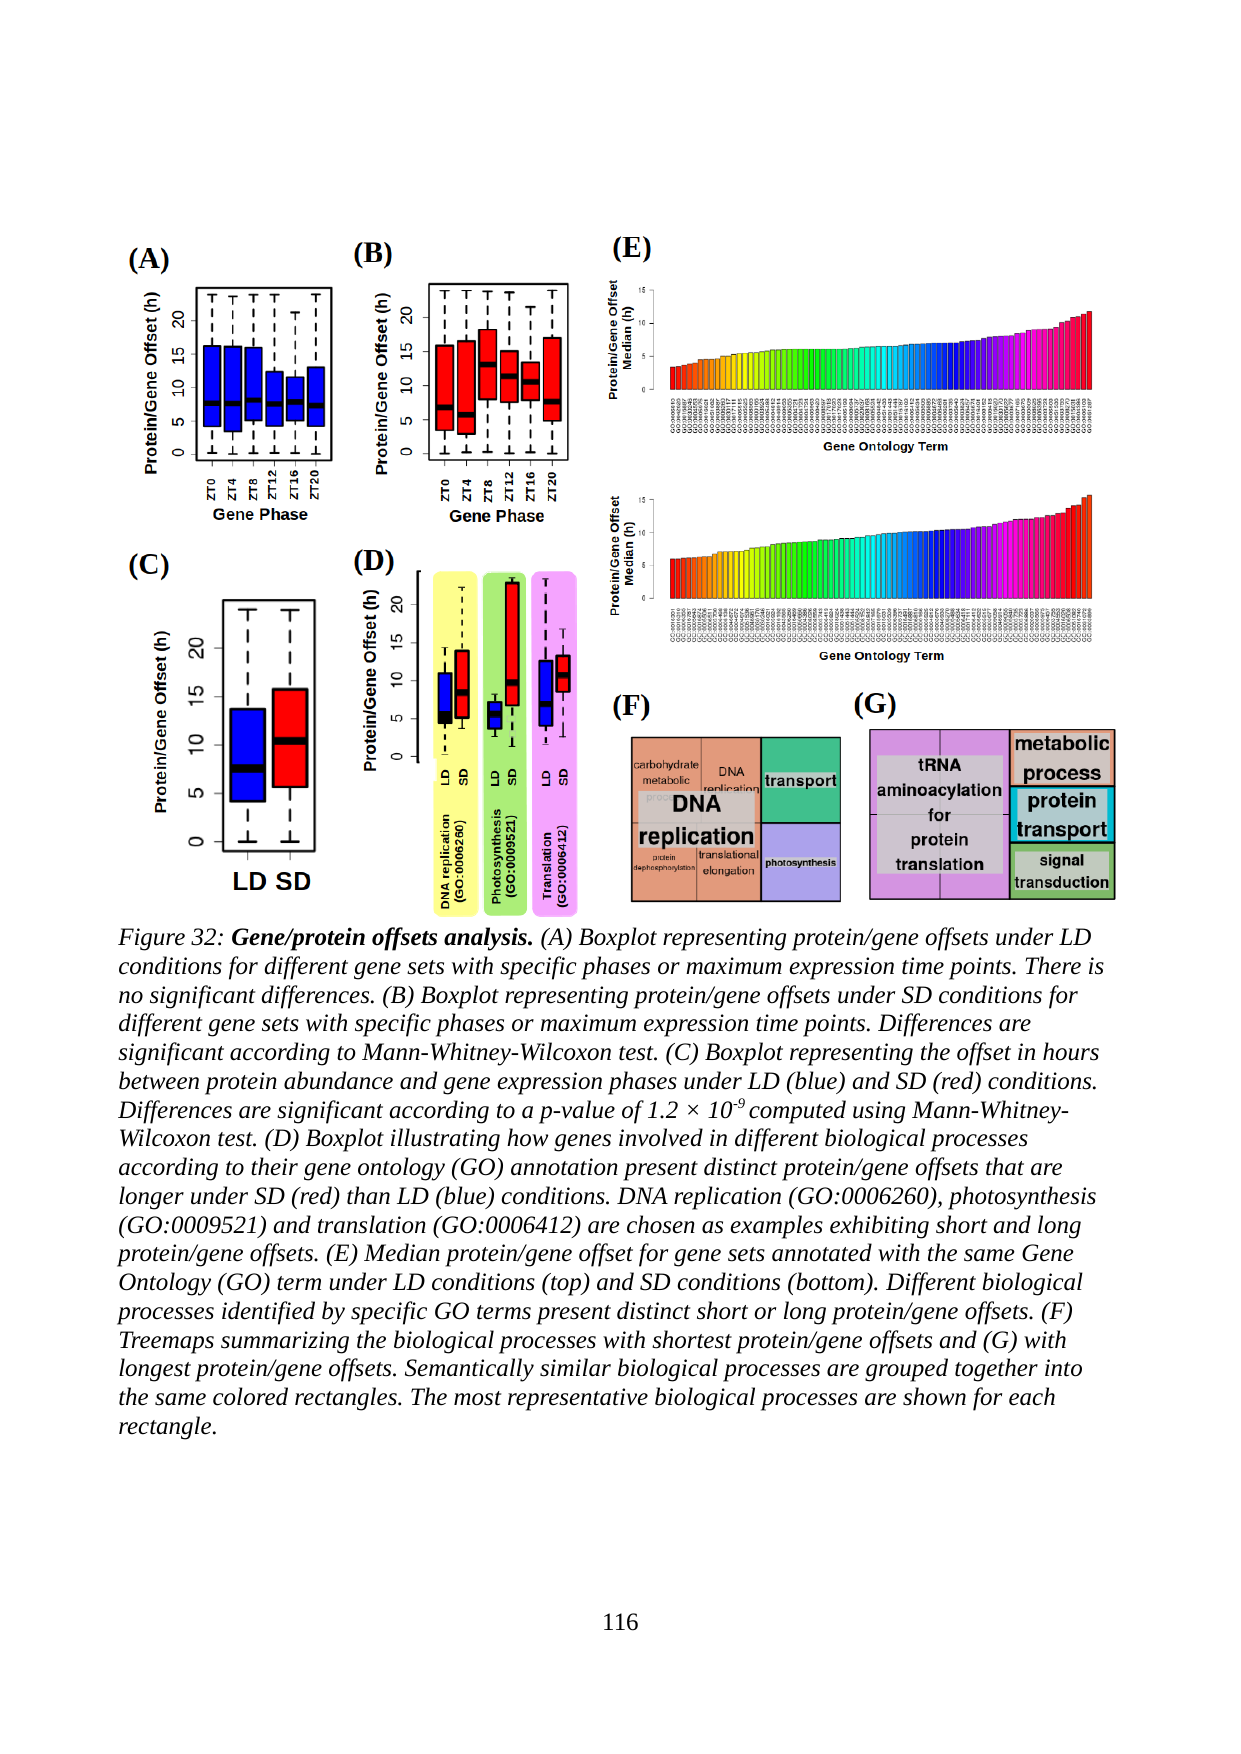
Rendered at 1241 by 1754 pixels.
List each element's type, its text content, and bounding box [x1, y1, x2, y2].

picture [118, 234, 1123, 923]
text Figure 32: Gene/protein offsets analysis. (A) Boxplot representing protein/gene offsets under LD conditions for different gene sets with specific phases or maximum expression time points. There is no significant differences. (B) Boxplot representing protein/gene offsets under SD conditions for different gene sets with specific phases or maximum expression time points. Differences are significant according to Mann-Whitney-Wilcoxon test. (C) Boxplot representing the offset in hours between protein abundance and gene expression phases under LD (blue) and SD (red) conditions. Differences are significant according to a p-value of 1.2 × 10-9 computed using Mann-Whitney-Wilcoxon test. (D) Boxplot illustrating how genes involved in different biological processes according to their gene ontology (GO) annotation present distinct protein/gene offsets that are longer under SD (red) than LD (blue) conditions. DNA replication (GO:0006260), photosynthesis (GO:0009521) and translation (GO:0006412) are chosen as examples exhibiting short and long protein/gene offsets. (E) Median protein/gene offset for gene sets annotated with the same Gene Ontology (GO) term under LD conditions (top) and SD conditions (bottom). Different biological processes identified by specific GO terms present distinct short or long protein/gene offsets. (F) Treemaps summarizing the biological processes with shortest protein/gene offsets and (G) with longest protein/gene offsets. Semantically similar biological processes are grouped together into the same colored rectangles. The most representative biological processes are shown for each rectangle. [118, 923, 1122, 1440]
